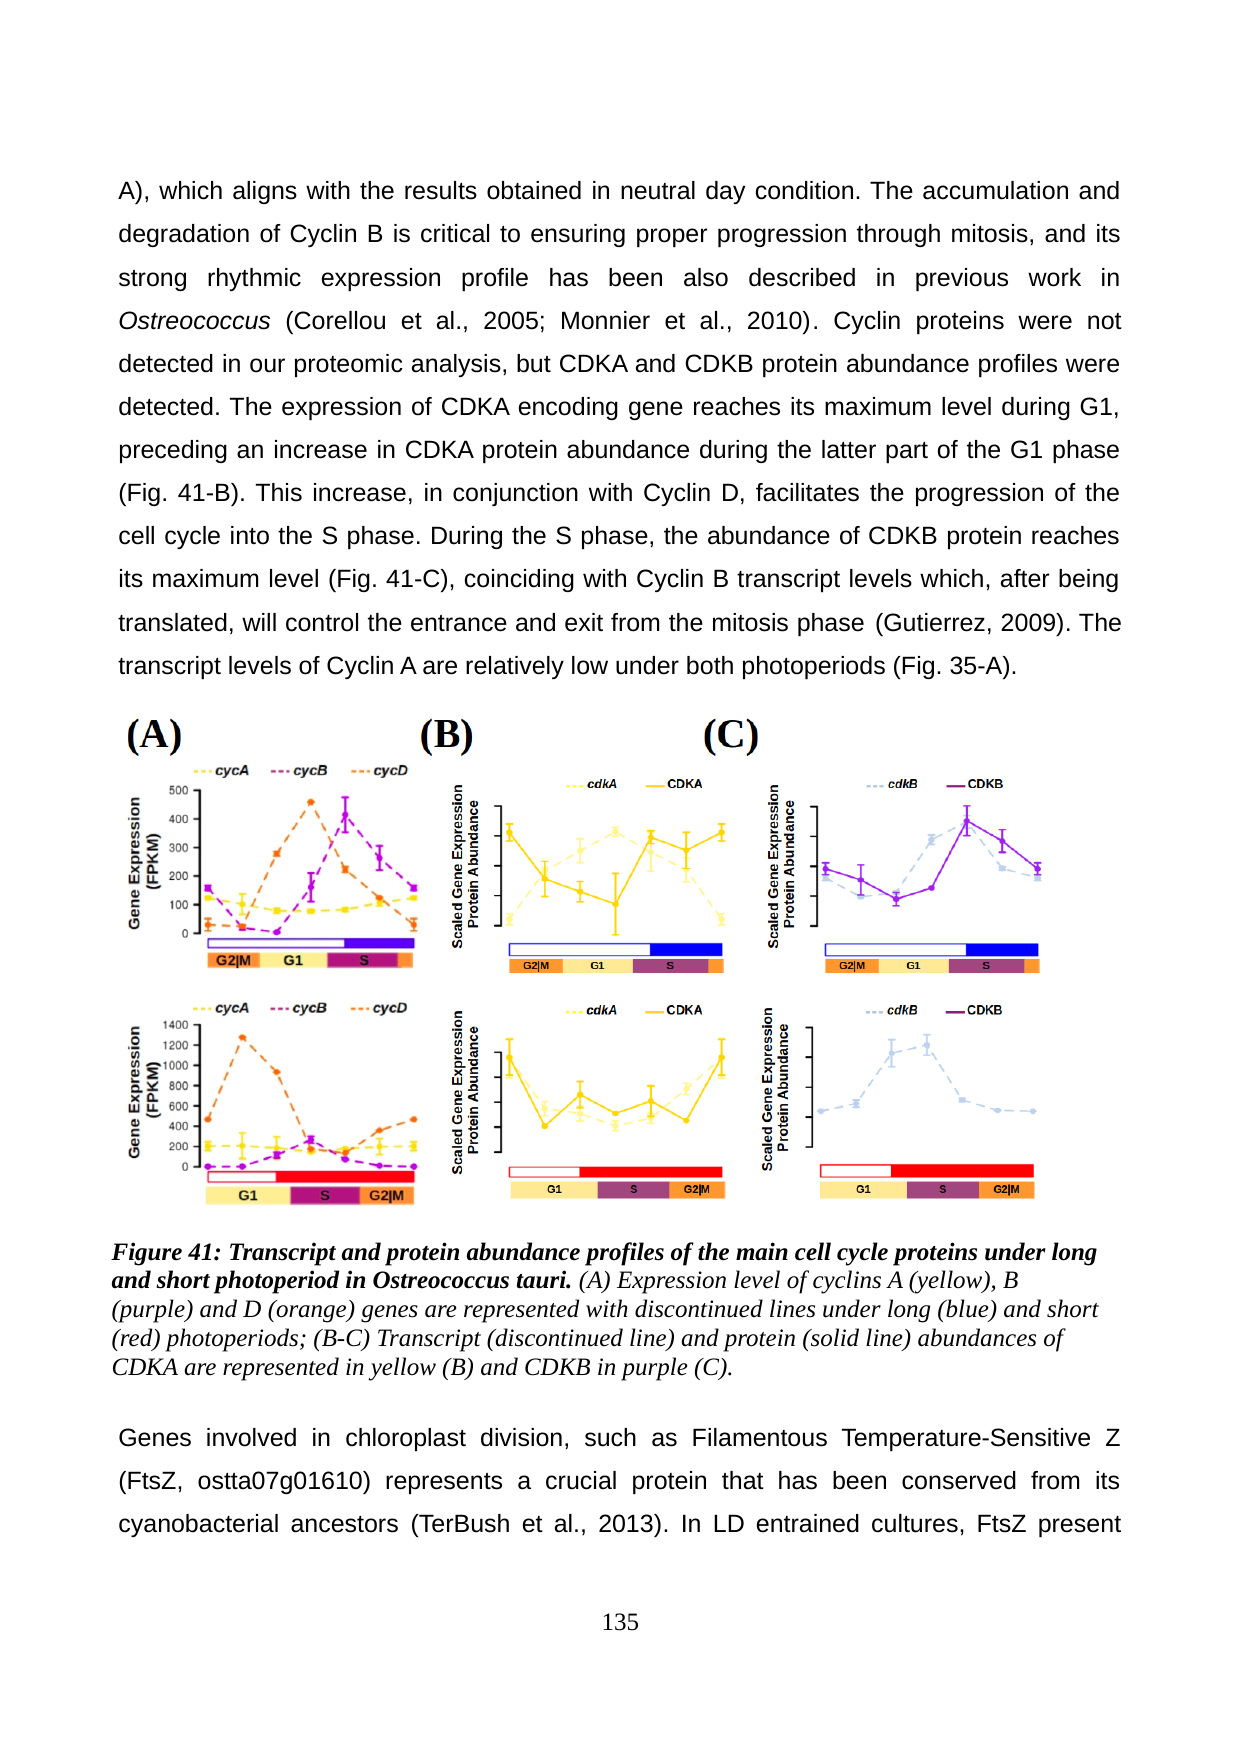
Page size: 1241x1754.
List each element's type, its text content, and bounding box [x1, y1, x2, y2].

text Figure 41: Transcript and protein abundance profiles of the main cell cycle proteins under long and short photoperiod in Ostreococcus tauri. (A) Expression level of cyclins A (yellow), B (purple) and D (orange) genes are represented with discontinued lines under long (blue) and short (red) photoperiods; (B-C) Transcript (discontinued line) and protein (solid line) abundances of CDKA are represented in yellow (B) and CDKB in purple (C). [111, 1237, 1100, 1381]
picture [111, 694, 1101, 1237]
text Genes involved in chloroplast division, such as Filamentous Temperature-Sensitive Z (FtsZ, ostta07g01610) represents a crucial protein that has been conserved from its cyanobacterial ancestors (TerBush et al., 2013)⁠. In LD entrained cultures, FtsZ present [111, 1237, 1122, 1538]
text A), which aligns with the results obtained in neutral day condition. The accumulation and degradation of Cyclin B is critical to ensuring proper progression through mitosis, and its strong rhythmic expression profile has been also described in previous work in Ostreococcus (Corellou et al., 2005; Monnier et al., 2010)⁠. Cyclin proteins were not detected in our proteomic analysis, but CDKA and CDKB protein abundance profiles were detected. The expression of CDKA encoding gene reaches its maximum level during G1, preceding an increase in CDKA protein abundance during the latter part of the G1 phase (Fig. 41-B). This increase, in conjunction with Cyclin D, facilitates the progression of the cell cycle into the S phase. During the S phase, the abundance of CDKB protein reaches its maximum level (Fig. 41-C), coinciding with Cyclin B transcript levels which, after being translated, will control the entrance and exit from the mitosis phase (Gutierrez, 2009)⁠. The transcript levels of Cyclin A are relatively low under both photoperiods (Fig. 35-A). [118, 176, 1122, 679]
